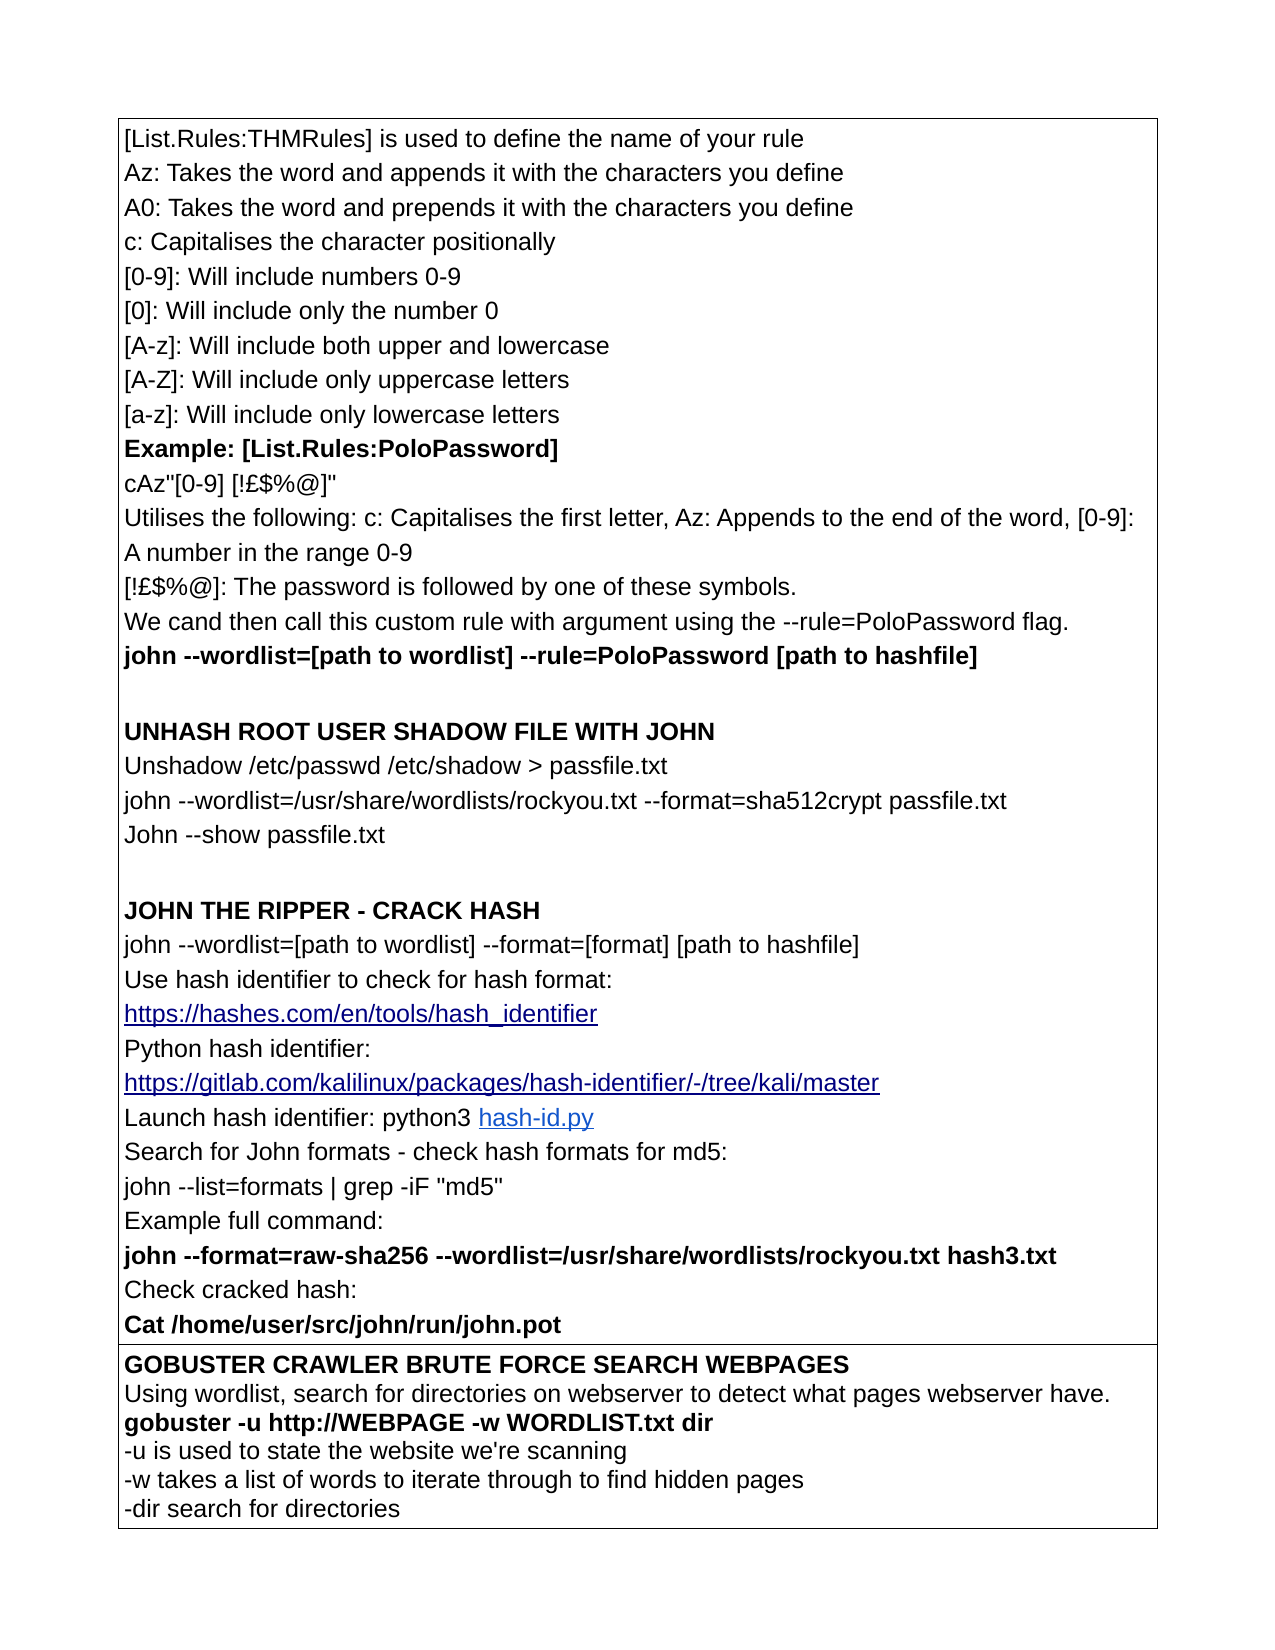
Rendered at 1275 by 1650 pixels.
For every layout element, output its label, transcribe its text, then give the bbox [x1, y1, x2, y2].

table_cell [List.Rules:THMRules] is used to define the name of your rule Az: Takes the word and appends it with the characters you define A0: Takes the word and prepends it with the characters you define c: Capitalises the character positionally [0-9]: Will include numbers 0-9 [0]: Will include only the number 0 [A-z]: Will include both upper and lowercase [A-Z]: Will include only uppercase letters [a-z]: Will include only lowercase letters Example: [List.Rules:PoloPassword] cAz"[0-9] [!£$%@]" Utilises the following: c: Capitalises the first letter, Az: Appends to the end of the word, [0-9]: A number in the range 0-9 [!£$%@]: The password is followed by one of these symbols. We cand then call this custom rule with argument using the --rule=PoloPassword flag. john --wordlist=[path to wordlist] --rule=PoloPassword [path to hashfile] UNHASH ROOT USER SHADOW FILE WITH JOHN Unshadow /etc/passwd /etc/shadow > passfile.txt john --wordlist=/usr/share/wordlists/rockyou.txt --format=sha512crypt passfile.txt John --show passfile.txt JOHN THE RIPPER - CRACK HASH john --wordlist=[path to wordlist] --format=[format] [path to hashfile] Use hash identifier to check for hash format: https://hashes.com/en/tools/hash_identifier Python hash identifier: https://gitlab.com/kalilinux/packages/hash-identifier/-/tree/kali/master Launch hash identifier: python3 hash-id.py Search for John formats - check hash formats for md5: john --list=formats | grep -iF "md5" Example full command: john --format=raw-sha256 --wordlist=/usr/share/wordlists/rockyou.txt hash3.txt Check cracked hash: Cat /home/user/src/john/run/john.pot [119, 119, 1157, 1344]
table_cell GOBUSTER CRAWLER BRUTE FORCE SEARCH WEBPAGES Using wordlist, search for directories on webserver to detect what pages webserver have. gobuster -u http://WEBPAGE -w WORDLIST.txt dir -u is used to state the website we're scanning -w takes a list of words to iterate through to find hidden pages -dir search for directories [119, 1345, 1157, 1528]
